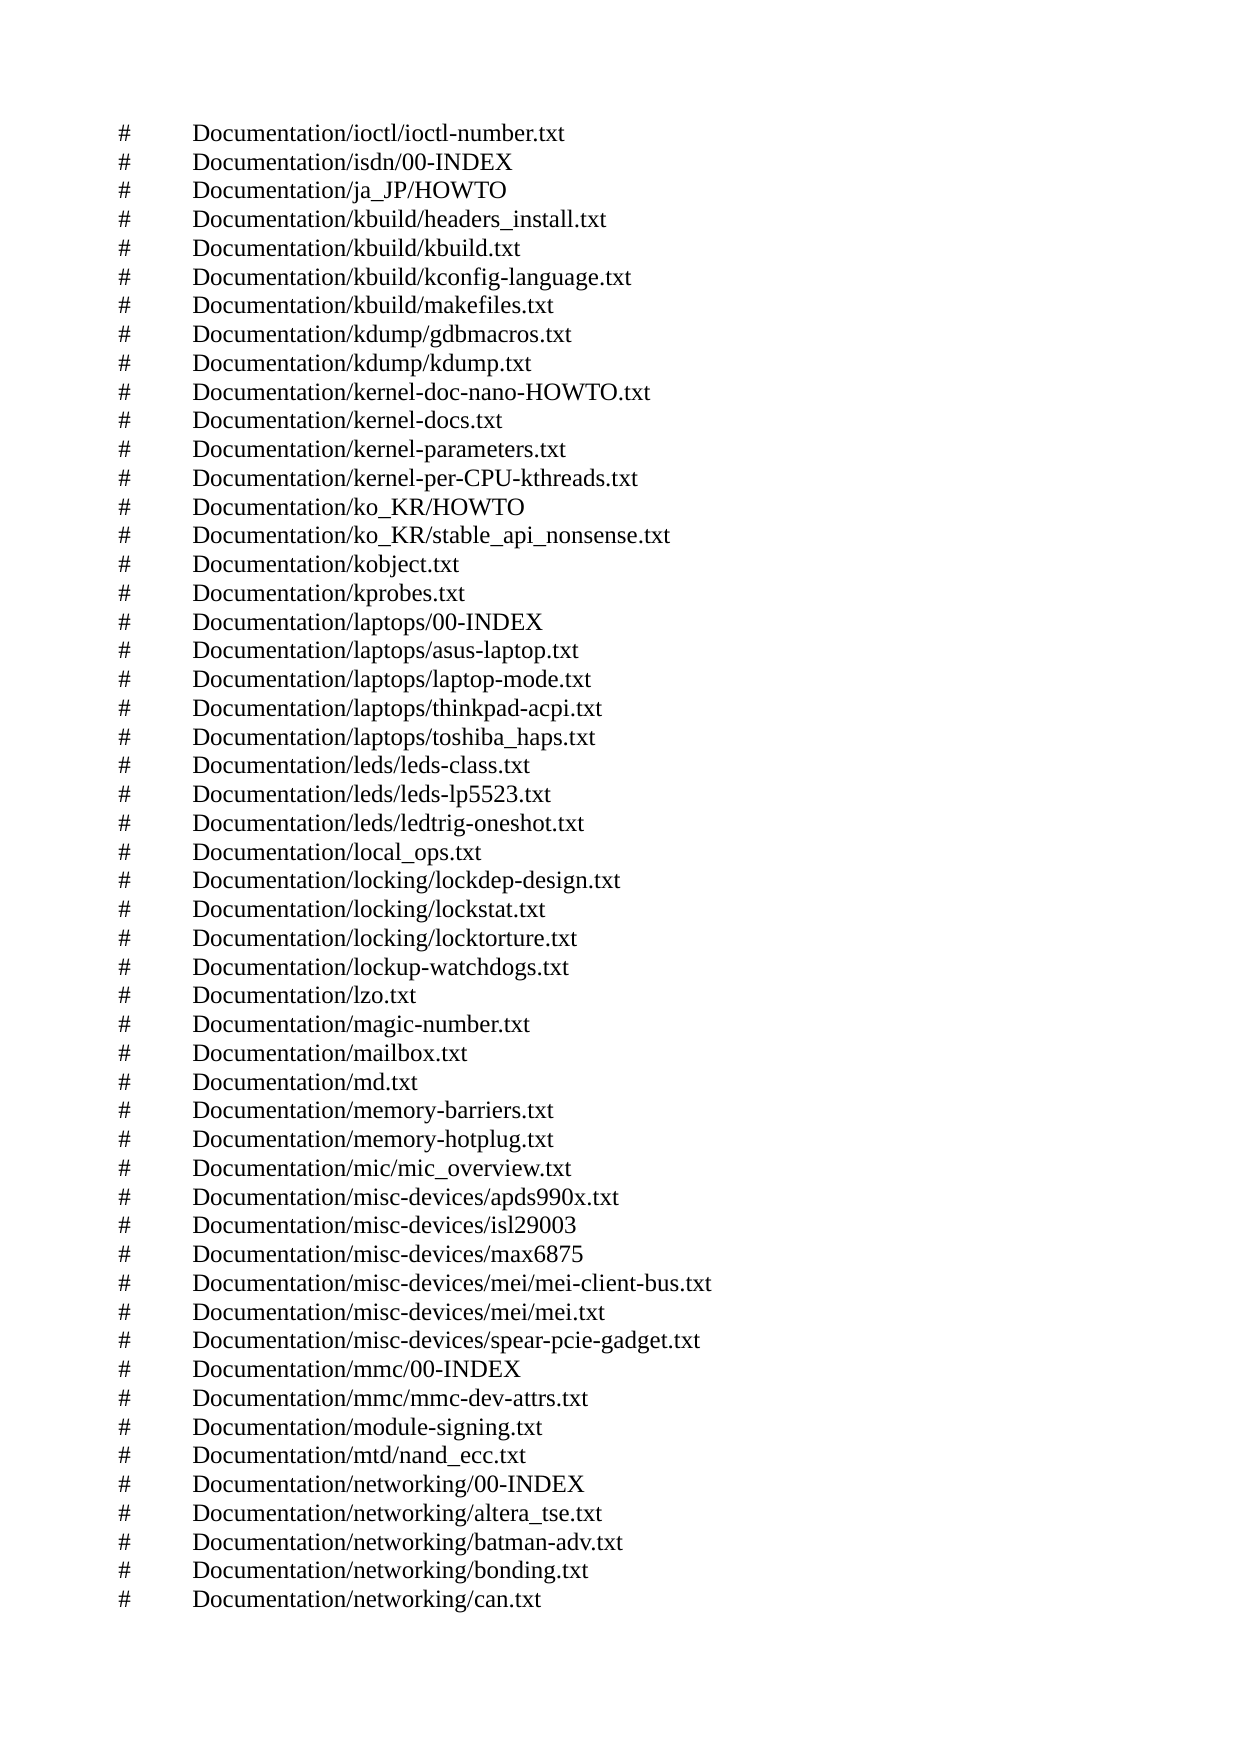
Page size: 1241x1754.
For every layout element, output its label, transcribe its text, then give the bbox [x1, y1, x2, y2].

text # Documentation/kprobes.txt [118, 578, 1122, 607]
text # Documentation/kbuild/headers_install.txt [118, 204, 1122, 233]
text # Documentation/kernel-per-CPU-kthreads.txt [118, 463, 1122, 492]
text # Documentation/leds/leds-lp5523.txt [118, 779, 1122, 808]
text # Documentation/networking/can.txt [118, 1584, 1122, 1613]
text # Documentation/leds/leds-class.txt [118, 751, 1122, 779]
text # Documentation/mmc/mmc-dev-attrs.txt [118, 1383, 1122, 1412]
text # Documentation/locking/lockstat.txt [118, 894, 1122, 923]
text # Documentation/laptops/00-INDEX [118, 607, 1122, 636]
text # Documentation/leds/ledtrig-oneshot.txt [118, 808, 1122, 837]
text # Documentation/kbuild/kbuild.txt [118, 233, 1122, 262]
text # Documentation/laptops/laptop-mode.txt [118, 664, 1122, 693]
text # Documentation/misc-devices/mei/mei-client-bus.txt [118, 1268, 1122, 1297]
text # Documentation/networking/altera_tse.txt [118, 1498, 1122, 1527]
text # Documentation/magic-number.txt [118, 1009, 1122, 1038]
text # Documentation/module-signing.txt [118, 1412, 1122, 1441]
text # Documentation/memory-barriers.txt [118, 1096, 1122, 1124]
text # Documentation/ja_JP/HOWTO [118, 176, 1122, 204]
text # Documentation/misc-devices/max6875 [118, 1239, 1122, 1268]
text # Documentation/laptops/toshiba_haps.txt [118, 722, 1122, 751]
text # Documentation/kobject.txt [118, 549, 1122, 578]
text # Documentation/kdump/gdbmacros.txt [118, 319, 1122, 348]
text # Documentation/mic/mic_overview.txt [118, 1153, 1122, 1182]
text # Documentation/kernel-docs.txt [118, 406, 1122, 434]
text # Documentation/misc-devices/spear-pcie-gadget.txt [118, 1326, 1122, 1354]
text # Documentation/memory-hotplug.txt [118, 1124, 1122, 1153]
text # Documentation/laptops/asus-laptop.txt [118, 636, 1122, 664]
text # Documentation/md.txt [118, 1067, 1122, 1096]
text # Documentation/local_ops.txt [118, 837, 1122, 866]
text # Documentation/misc-devices/isl29003 [118, 1211, 1122, 1239]
text # Documentation/networking/batman-adv.txt [118, 1527, 1122, 1556]
text # Documentation/mailbox.txt [118, 1038, 1122, 1067]
text # Documentation/locking/lockdep-design.txt [118, 866, 1122, 894]
text # Documentation/networking/00-INDEX [118, 1469, 1122, 1498]
text # Documentation/kernel-doc-nano-HOWTO.txt [118, 377, 1122, 406]
text # Documentation/misc-devices/apds990x.txt [118, 1182, 1122, 1211]
text # Documentation/networking/bonding.txt [118, 1556, 1122, 1584]
text # Documentation/kdump/kdump.txt [118, 348, 1122, 377]
text # Documentation/laptops/thinkpad-acpi.txt [118, 693, 1122, 722]
text # Documentation/kbuild/makefiles.txt [118, 291, 1122, 319]
text # Documentation/isdn/00-INDEX [118, 147, 1122, 176]
text # Documentation/kbuild/kconfig-language.txt [118, 262, 1122, 291]
text # Documentation/mtd/nand_ecc.txt [118, 1441, 1122, 1469]
text # Documentation/mmc/00-INDEX [118, 1354, 1122, 1383]
text # Documentation/ko_KR/stable_api_nonsense.txt [118, 521, 1122, 549]
text # Documentation/lzo.txt [118, 981, 1122, 1009]
text # Documentation/kernel-parameters.txt [118, 434, 1122, 463]
text # Documentation/locking/locktorture.txt [118, 923, 1122, 952]
text # Documentation/misc-devices/mei/mei.txt [118, 1297, 1122, 1326]
text # Documentation/ioctl/ioctl-number.txt [118, 118, 1122, 147]
text # Documentation/ko_KR/HOWTO [118, 492, 1122, 521]
text # Documentation/lockup-watchdogs.txt [118, 952, 1122, 981]
